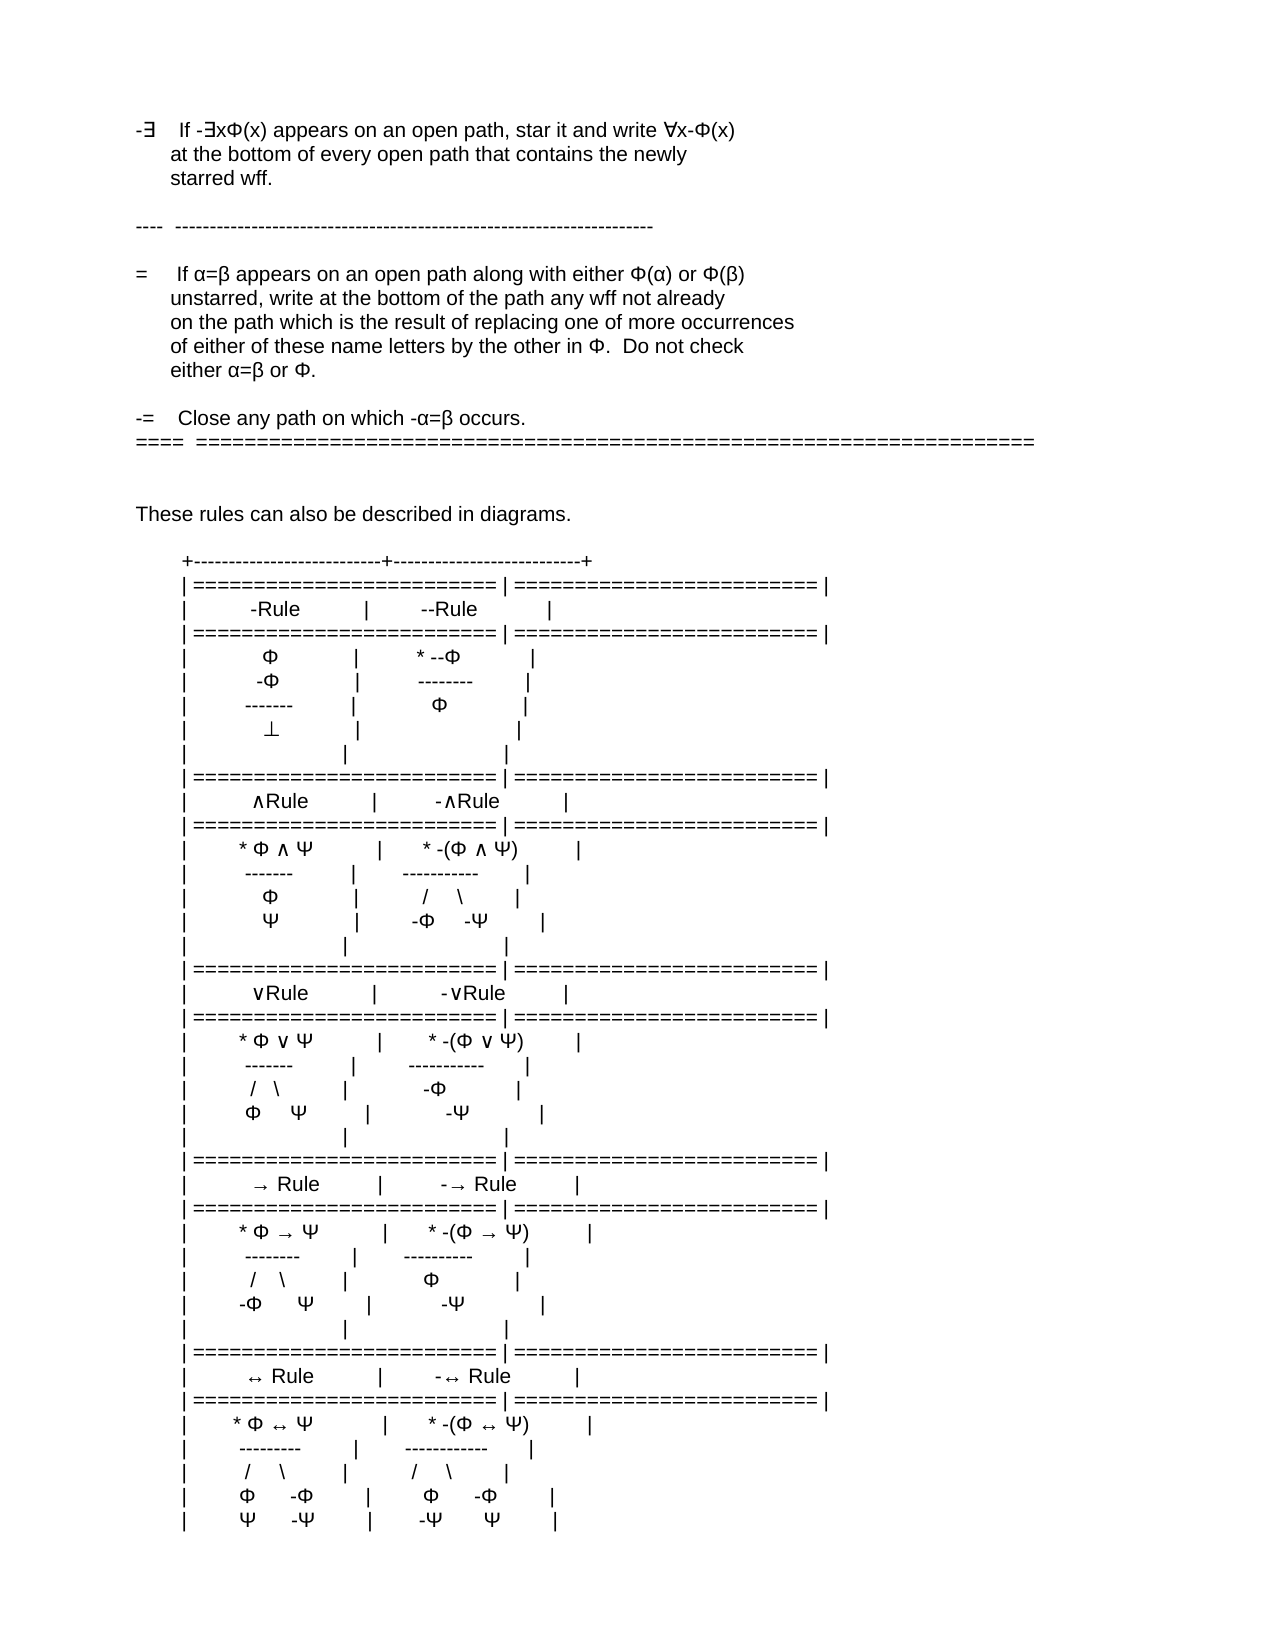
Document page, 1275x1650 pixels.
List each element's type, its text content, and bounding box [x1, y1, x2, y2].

text | ========================= | ========================= | [118, 621, 1157, 645]
text | | | [118, 933, 1157, 957]
text | | | [118, 1124, 1157, 1148]
text | Φ | * --Φ | [118, 645, 1157, 669]
text | / \ | / \ | [118, 1460, 1157, 1484]
text | * Φ ↔ Ψ | * -(Φ ↔ Ψ) | [118, 1412, 1157, 1436]
text | / \ | Φ | [118, 1268, 1157, 1292]
text | ========================= | ========================= | [118, 1148, 1157, 1172]
text | ========================= | ========================= | [118, 1004, 1157, 1028]
text | ------- | ----------- | [118, 861, 1157, 885]
text | --------- | ------------ | [118, 1436, 1157, 1460]
text | / \ | -Φ | [118, 1076, 1157, 1100]
text | ------- | ----------- | [118, 1052, 1157, 1076]
text | -Φ | -------- | [118, 669, 1157, 693]
text | | | [118, 741, 1157, 765]
text | * Φ ∨ Ψ | * -(Φ ∨ Ψ) | [118, 1028, 1157, 1052]
text | ========================= | ========================= | [118, 1388, 1157, 1412]
text +---------------------------+---------------------------+ [118, 549, 1157, 573]
text | -Φ Ψ | -Ψ | [118, 1292, 1157, 1316]
text ---- --------------------------------------------------------------------- [118, 214, 1157, 238]
text on the path which is the result of replacing one of more occurrences [118, 310, 1157, 334]
text | ∧Rule | -∧Rule | [118, 789, 1157, 813]
text | Φ Ψ | -Ψ | [118, 1100, 1157, 1124]
text either α=β or Φ. [118, 358, 1157, 382]
text | ========================= | ========================= | [118, 957, 1157, 981]
text | Ψ | -Φ -Ψ | [118, 909, 1157, 933]
text | ========================= | ========================= | [118, 573, 1157, 597]
text | ========================= | ========================= | [118, 1340, 1157, 1364]
text | * Φ → Ψ | * -(Φ → Ψ) | [118, 1220, 1157, 1244]
text | ↔ Rule | -↔ Rule | [118, 1364, 1157, 1388]
text | ⊥ | | [118, 717, 1157, 741]
text -∃ If -∃xΦ(x) appears on an open path, star it and write ∀x-Φ(x) [118, 118, 1157, 142]
text These rules can also be described in diagrams. [118, 501, 1157, 525]
text | ========================= | ========================= | [118, 813, 1157, 837]
text | ∨Rule | -∨Rule | [118, 981, 1157, 1004]
text of either of these name letters by the other in Φ. Do not check [118, 334, 1157, 358]
text ==== ===================================================================== [118, 429, 1157, 453]
text | * Φ ∧ Ψ | * -(Φ ∧ Ψ) | [118, 837, 1157, 861]
text | Φ -Φ | Φ -Φ | [118, 1484, 1157, 1508]
text = If α=β appears on an open path along with either Φ(α) or Φ(β) [118, 262, 1157, 286]
text at the bottom of every open path that contains the newly [118, 142, 1157, 166]
text starred wff. [118, 166, 1157, 190]
text | ------- | Φ | [118, 693, 1157, 717]
text | ========================= | ========================= | [118, 765, 1157, 789]
text | Ψ -Ψ | -Ψ Ψ | [118, 1508, 1157, 1532]
text | → Rule | -→ Rule | [118, 1172, 1157, 1196]
text | Φ | / \ | [118, 885, 1157, 909]
text | ========================= | ========================= | [118, 1196, 1157, 1220]
text unstarred, write at the bottom of the path any wff not already [118, 286, 1157, 310]
text | | | [118, 1316, 1157, 1340]
text -= Close any path on which -α=β occurs. [118, 406, 1157, 429]
text | -Rule | --Rule | [118, 597, 1157, 621]
text | -------- | ---------- | [118, 1244, 1157, 1268]
